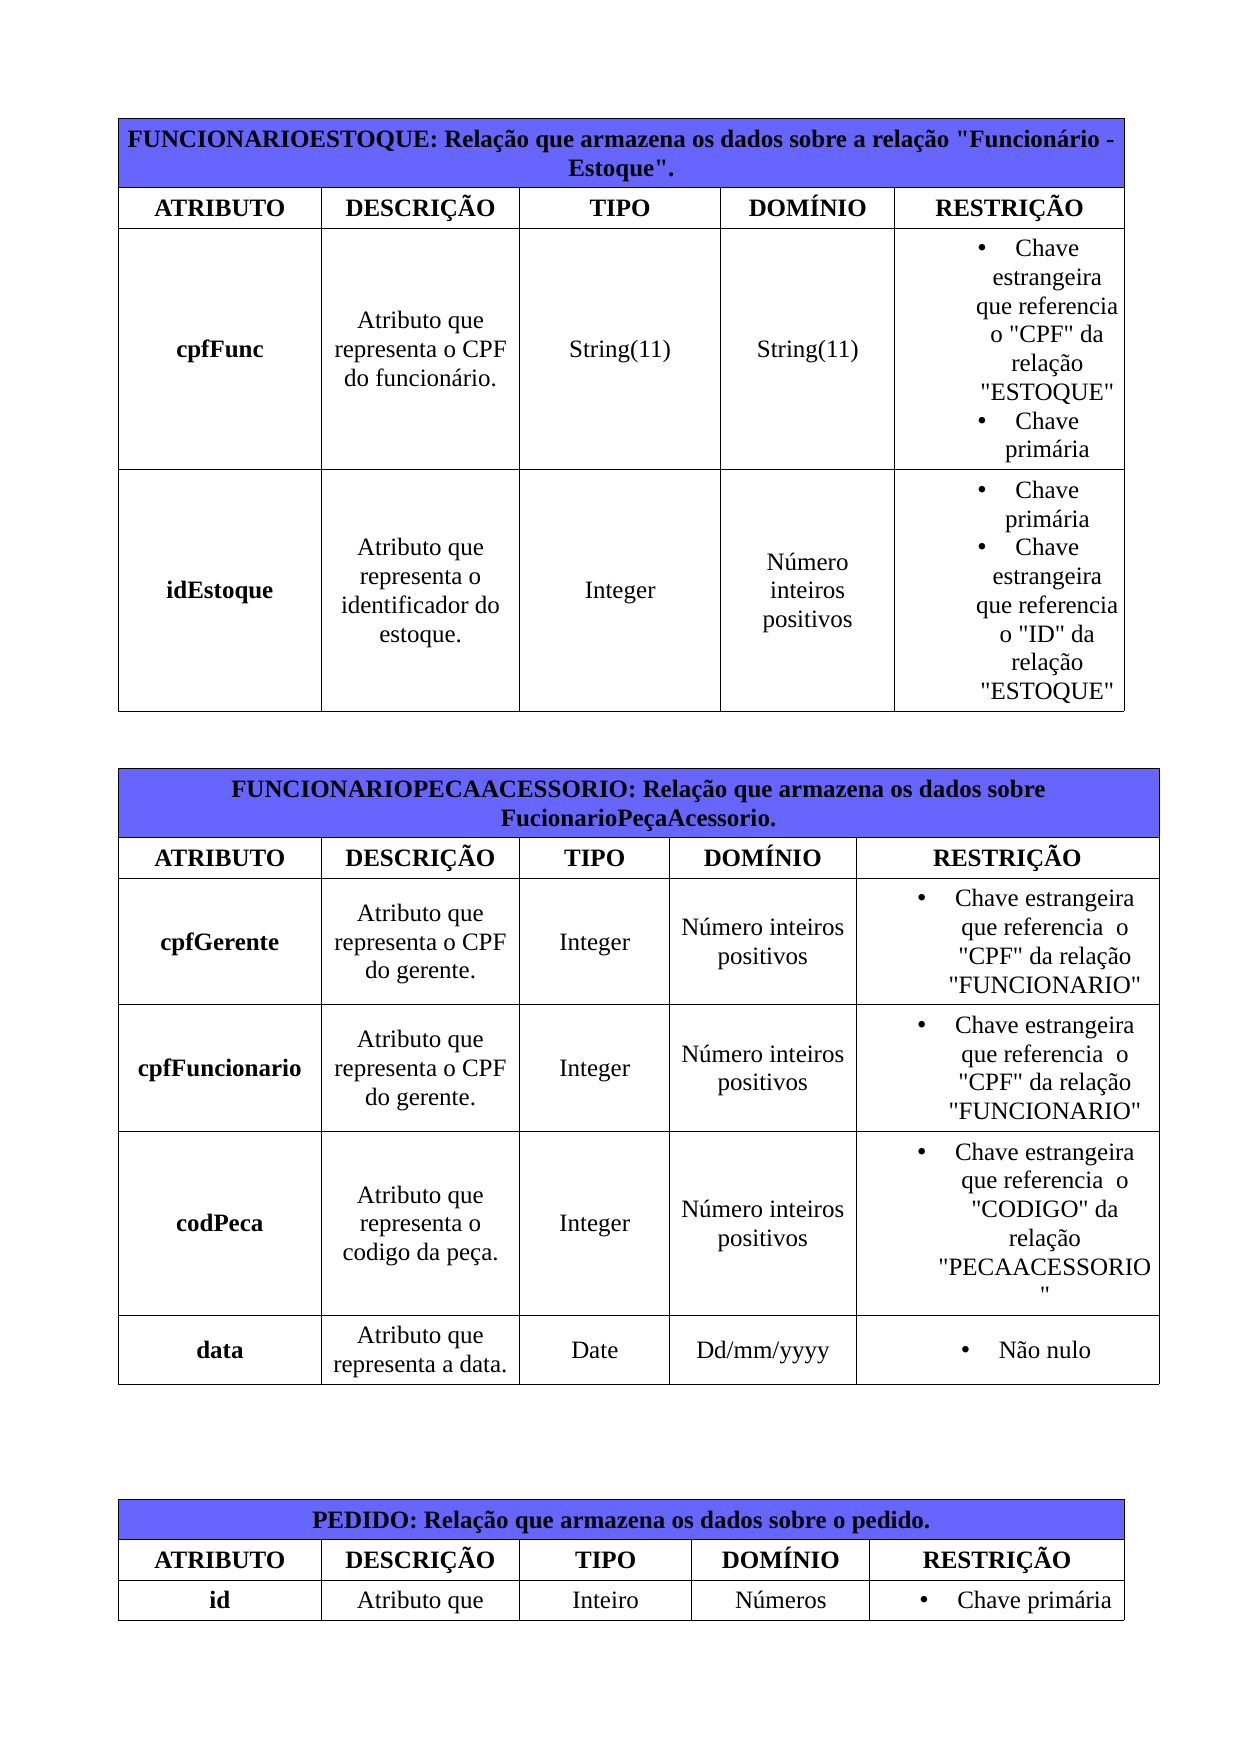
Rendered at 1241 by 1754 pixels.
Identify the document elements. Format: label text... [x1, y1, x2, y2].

table_cell Não nulo [857, 1316, 1159, 1384]
table_cell Número inteiros positivos [670, 1005, 856, 1131]
table_cell DOMÍNIO [692, 1540, 869, 1579]
table_cell Chave estrangeira que referencia o "CPF" da relação "ESTOQUE" Chave primária [895, 229, 1124, 469]
table_cell Dd/mm/yyyy [670, 1316, 856, 1384]
table_cell Integer [520, 1005, 669, 1131]
table_cell Atributo que representa o CPF do gerente. [322, 1005, 519, 1131]
table_cell String(11) [520, 229, 720, 469]
table_cell TIPO [520, 188, 720, 227]
table_header PEDIDO: Relação que armazena os dados sobre o pedido. [119, 1500, 1124, 1539]
table_cell ATRIBUTO [119, 188, 321, 227]
table_cell cpfGerente [119, 879, 321, 1004]
table_cell Atributo que [322, 1581, 519, 1620]
table_header FUNCIONARIOESTOQUE: Relação que armazena os dados sobre a relação "Funcionário - Estoque". [119, 119, 1124, 187]
table_cell Atributo que representa o codigo da peça. [322, 1132, 519, 1315]
table_cell Chave estrangeira que referencia o "CPF" da relação "FUNCIONARIO" [857, 1005, 1159, 1131]
table_cell Integer [520, 470, 720, 711]
table_cell Chave primária [870, 1581, 1124, 1620]
table_cell Atributo que representa a data. [322, 1316, 519, 1384]
table_cell Atributo que representa o identificador do estoque. [322, 470, 519, 711]
table_cell ATRIBUTO [119, 1540, 321, 1579]
table_cell RESTRIÇÃO [895, 188, 1124, 227]
table_cell DESCRIÇÃO [322, 188, 519, 227]
table_cell TIPO [520, 838, 669, 878]
table_cell data [119, 1316, 321, 1384]
table_cell Número inteiros positivos [721, 470, 894, 711]
table_cell Integer [520, 1132, 669, 1315]
table_cell RESTRIÇÃO [870, 1540, 1124, 1579]
table_cell id [119, 1581, 321, 1620]
table_cell Números [692, 1581, 869, 1620]
table_cell ATRIBUTO [119, 838, 321, 878]
table_cell Chave estrangeira que referencia o "CPF" da relação "FUNCIONARIO" [857, 879, 1159, 1004]
table_cell DESCRIÇÃO [322, 838, 519, 878]
table_cell Integer [520, 879, 669, 1004]
table_cell Atributo que representa o CPF do gerente. [322, 879, 519, 1004]
table_cell cpfFunc [119, 229, 321, 469]
table_cell DESCRIÇÃO [322, 1540, 519, 1579]
table_cell TIPO [520, 1540, 691, 1579]
table_cell cpfFuncionario [119, 1005, 321, 1131]
table_cell Date [520, 1316, 669, 1384]
table_cell RESTRIÇÃO [857, 838, 1159, 878]
table_cell Número inteiros positivos [670, 1132, 856, 1315]
table_cell DOMÍNIO [721, 188, 894, 227]
table_cell Chave primária Chave estrangeira que referencia o "ID" da relação "ESTOQUE" [895, 470, 1124, 711]
table_cell Atributo que representa o CPF do funcionário. [322, 229, 519, 469]
table_cell Chave estrangeira que referencia o "CODIGO" da relação "PECAACESSORIO" [857, 1132, 1159, 1315]
table_cell DOMÍNIO [670, 838, 856, 878]
table_header FUNCIONARIOPECAACESSORIO: Relação que armazena os dados sobre FucionarioPeçaAcessorio. [119, 769, 1159, 837]
table_cell codPeca [119, 1132, 321, 1315]
table_cell Inteiro [520, 1581, 691, 1620]
table_cell idEstoque [119, 470, 321, 711]
table_cell Número inteiros positivos [670, 879, 856, 1004]
table_cell String(11) [721, 229, 894, 469]
